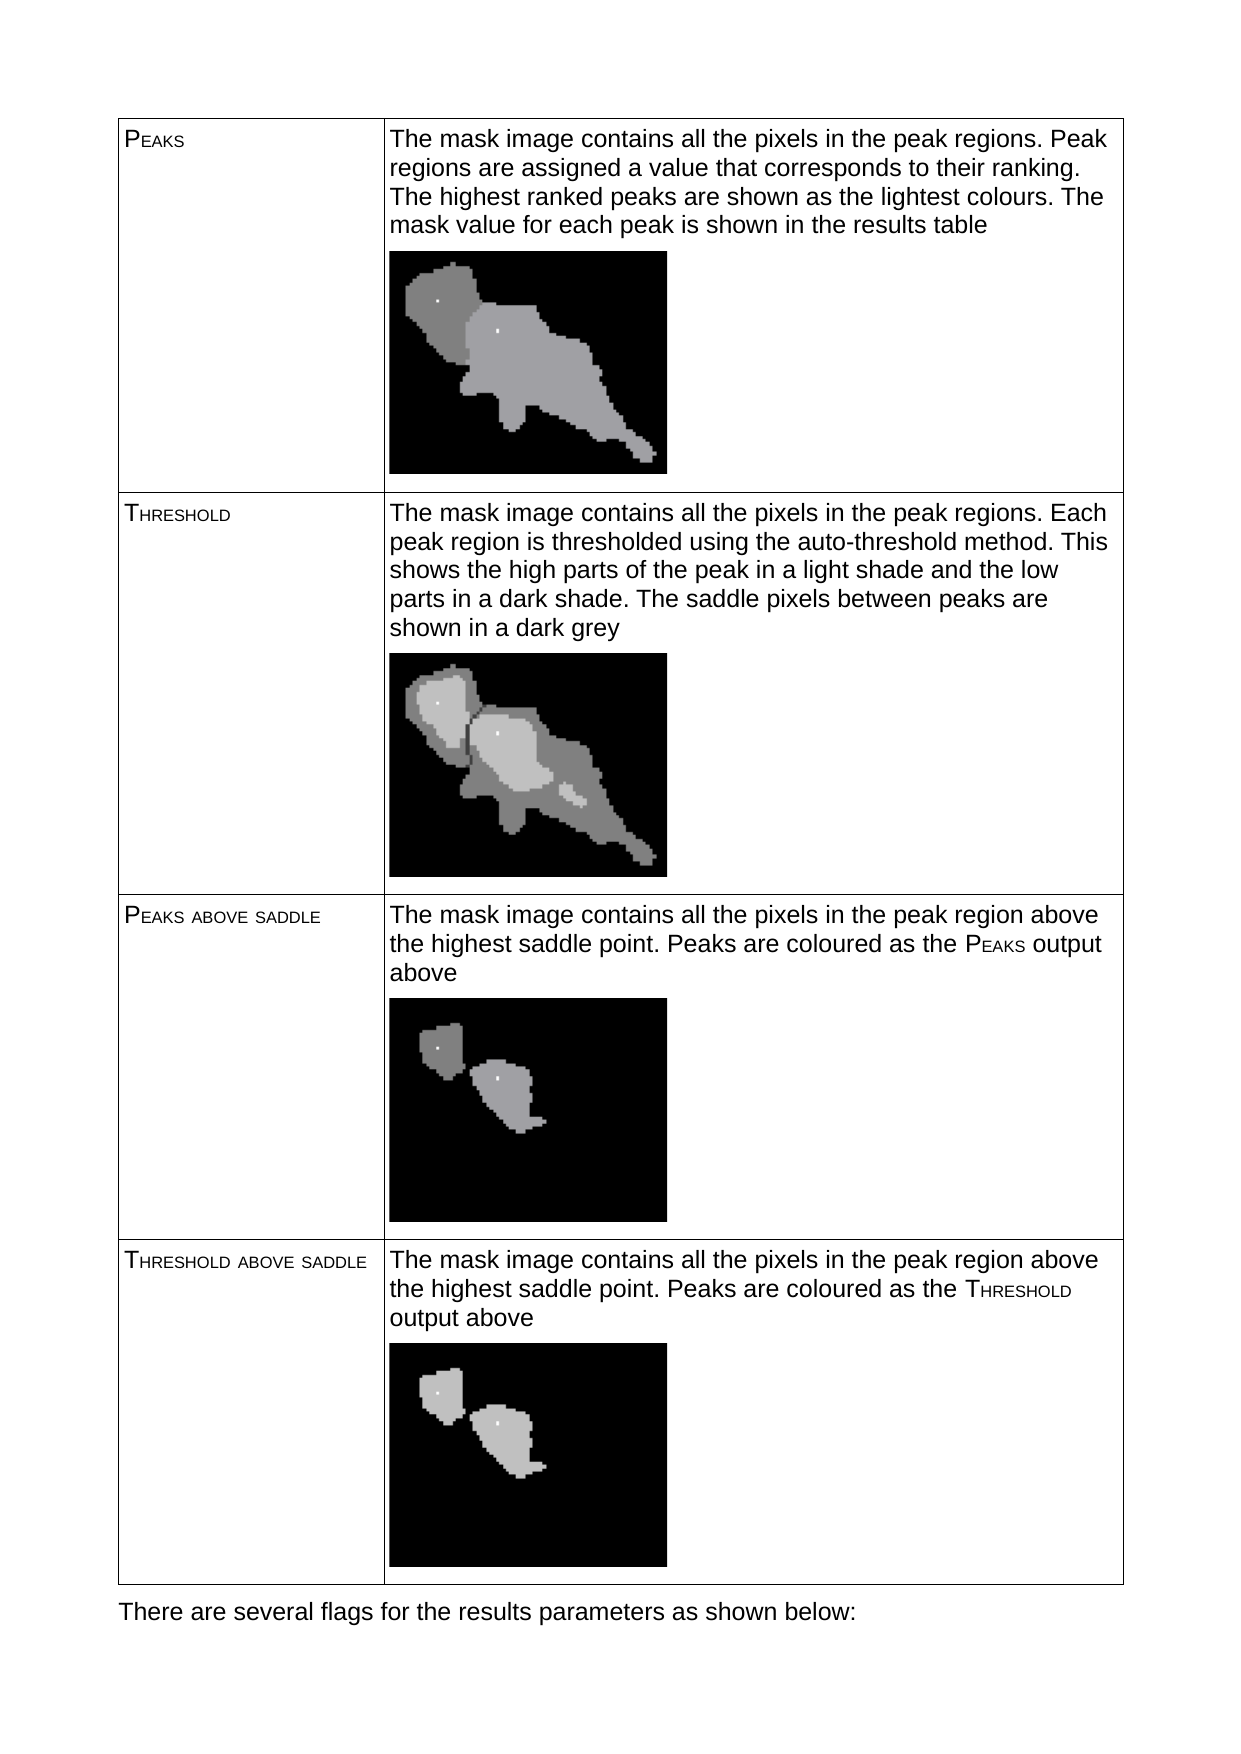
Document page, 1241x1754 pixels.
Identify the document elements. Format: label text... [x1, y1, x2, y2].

table_cell Peaks above saddle [119, 895, 384, 1239]
table_cell The mask image contains all the pixels in the peak regions. Each peak region is thresholded using the auto-threshold method. This shows the high parts of the peak in a light shade and the low parts in a dark shade. The saddle pixels between peaks are shown in a dark grey [385, 493, 1123, 894]
picture [389, 998, 668, 1222]
table_cell The mask image contains all the pixels in the peak region above the highest saddle point. Peaks are coloured as the Peaks output above [385, 895, 1123, 1239]
picture [389, 1343, 668, 1567]
table_cell The mask image contains all the pixels in the peak region above the highest saddle point. Peaks are coloured as the Threshold output above [385, 1240, 1123, 1584]
table_cell Threshold above saddle [119, 1240, 384, 1584]
text There are several flags for the results parameters as shown below: [118, 1597, 1122, 1626]
table_cell The mask image contains all the pixels in the peak regions. Peak regions are assigned a value that corresponds to their ranking. The highest ranked peaks are shown as the lightest colours. The mask value for each peak is shown in the results table [385, 119, 1123, 492]
table_cell Peaks [119, 119, 384, 492]
table_cell Threshold [119, 493, 384, 894]
picture [389, 653, 668, 877]
picture [389, 251, 668, 474]
